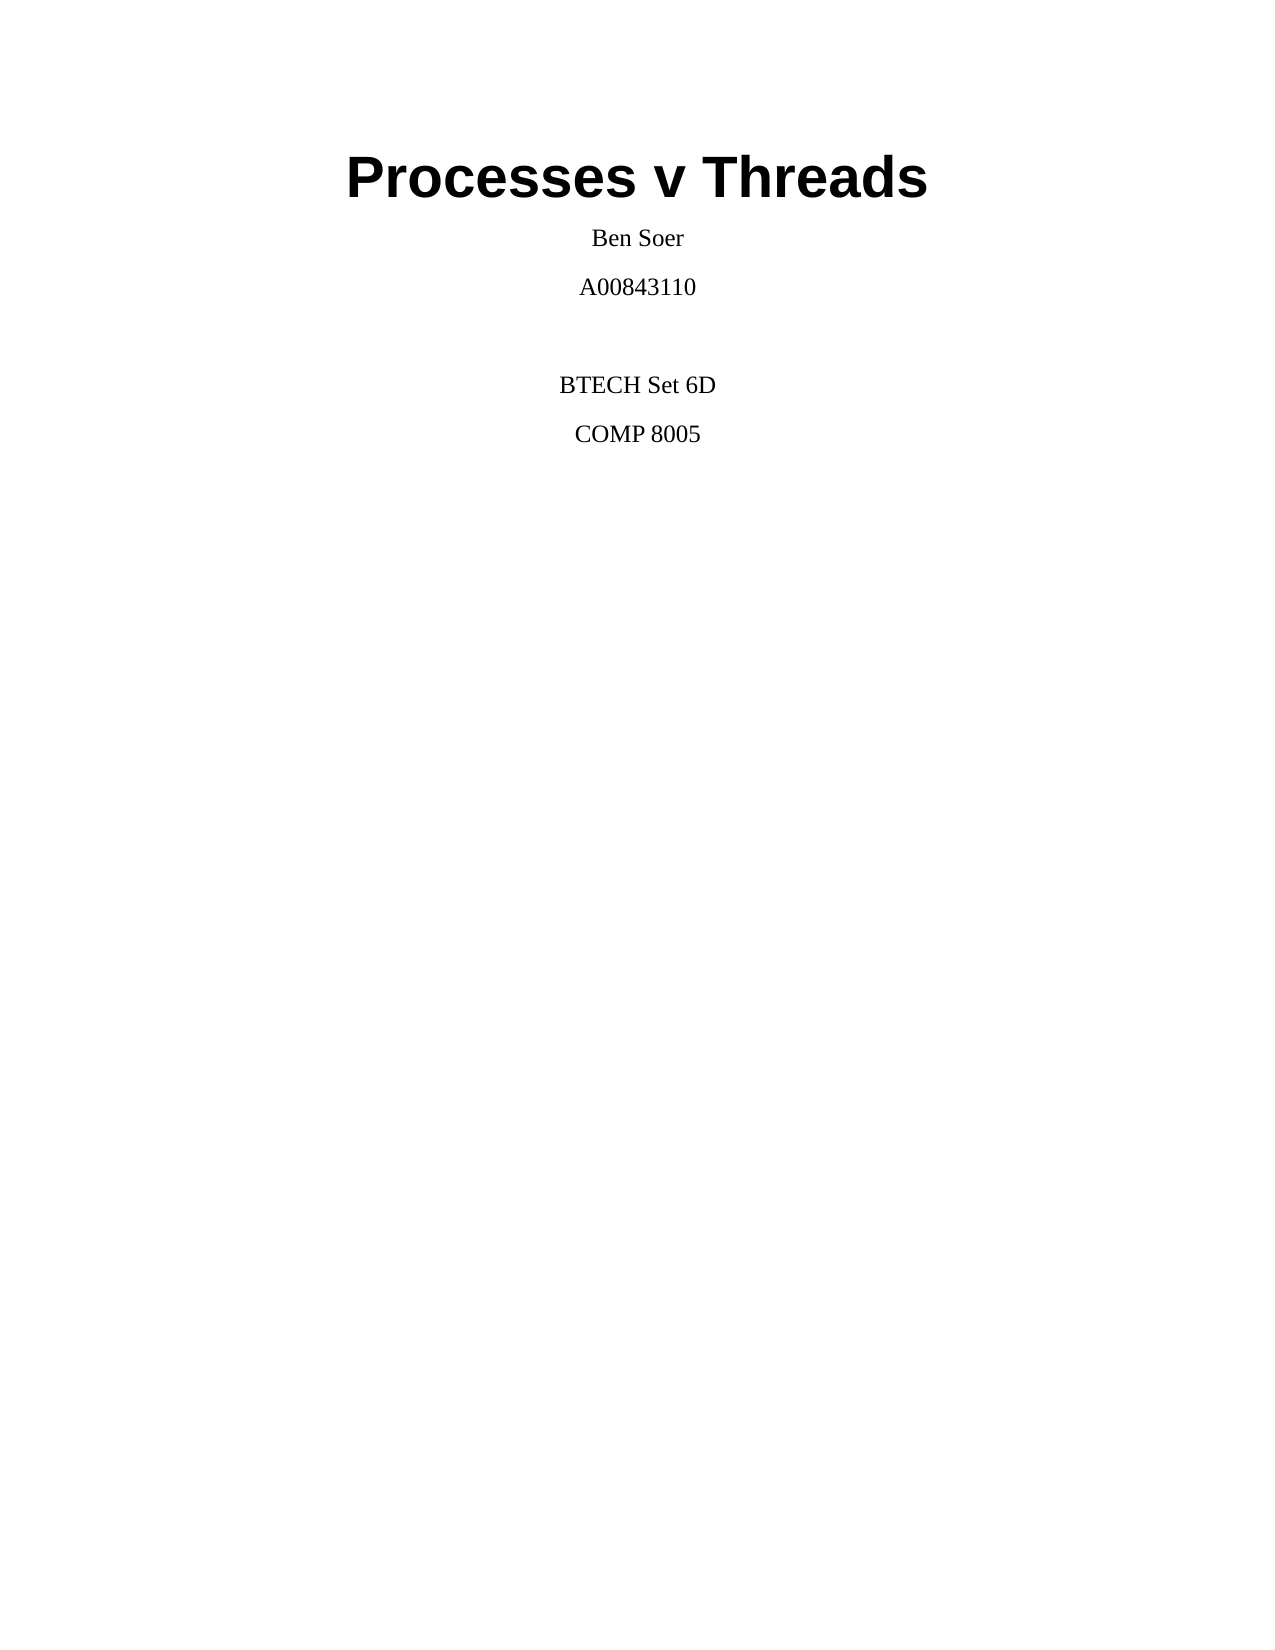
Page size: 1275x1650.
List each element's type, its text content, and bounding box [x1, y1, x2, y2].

text A00843110 [118, 272, 1157, 301]
text Ben Soer [118, 223, 1157, 251]
text BTECH Set 6D [118, 370, 1157, 399]
text COMP 8005 [118, 419, 1157, 448]
title Processes v Threads [118, 143, 1157, 210]
